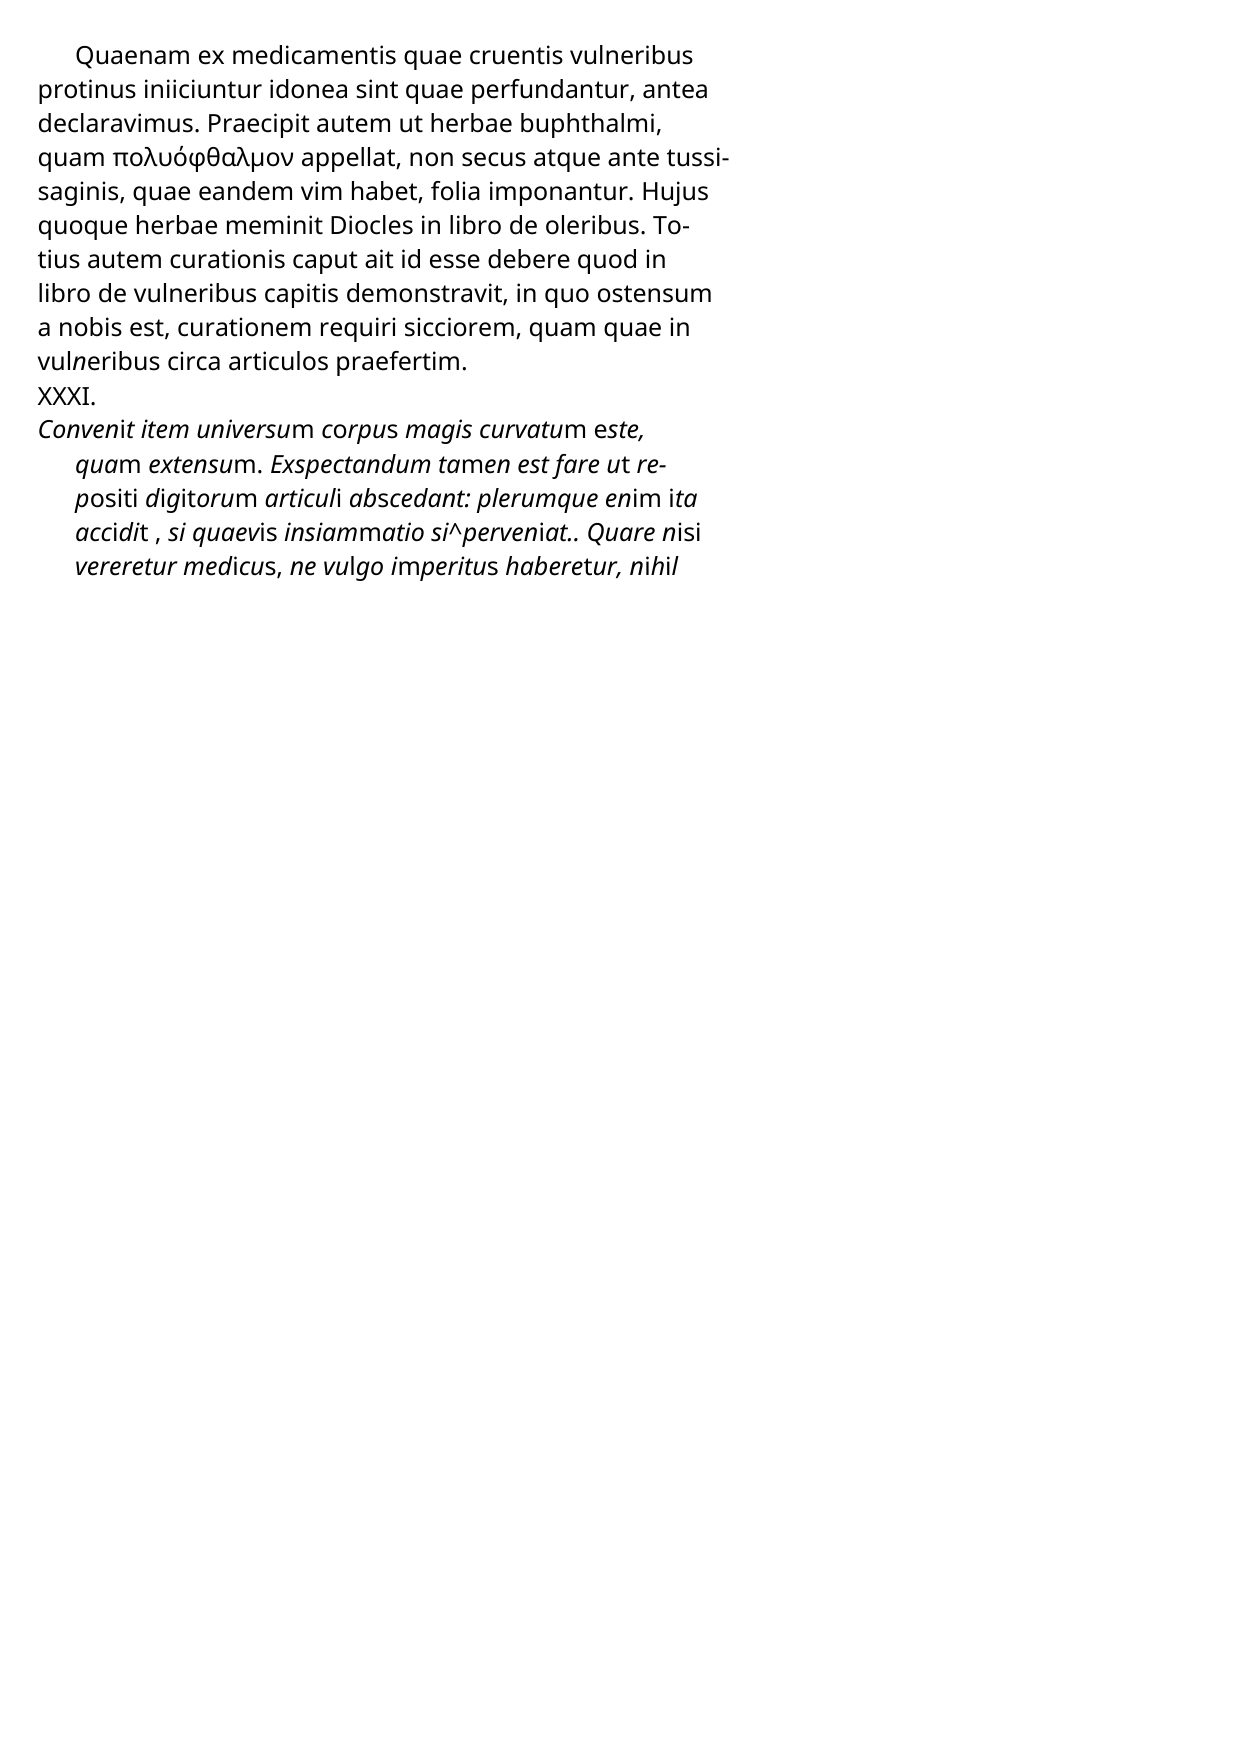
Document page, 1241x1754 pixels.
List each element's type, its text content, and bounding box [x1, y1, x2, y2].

text XXXI. [37, 378, 1203, 412]
text Convenit item universum corpus magis curvatum este, quam extensum. Exspectandum tamen est fare ut re- positi digitorum articuli abscedant: plerumque enim ita accidit , si quaevis insiammatio si^perveniat.. Quare nisi vereretur medicus, ne vulgo imperitus haberetur, nihil [37, 412, 1203, 582]
text Quaenam ex medicamentis quae cruentis vulneribus protinus iniiciuntur idonea sint quae perfundantur, antea declaravimus. Praecipit autem ut herbae buphthalmi, quam πολυόφθαλμον appellat, non secus atque ante tussi- saginis, quae eandem vim habet, folia imponantur. Hujus quoque herbae meminit Diocles in libro de oleribus. To- tius autem curationis caput ait id esse debere quod in libro de vulneribus capitis demonstravit, in quo ostensum a nobis est, curationem requiri sicciorem, quam quae in vulneribus circa articulos praefertim. [37, 37, 1203, 378]
